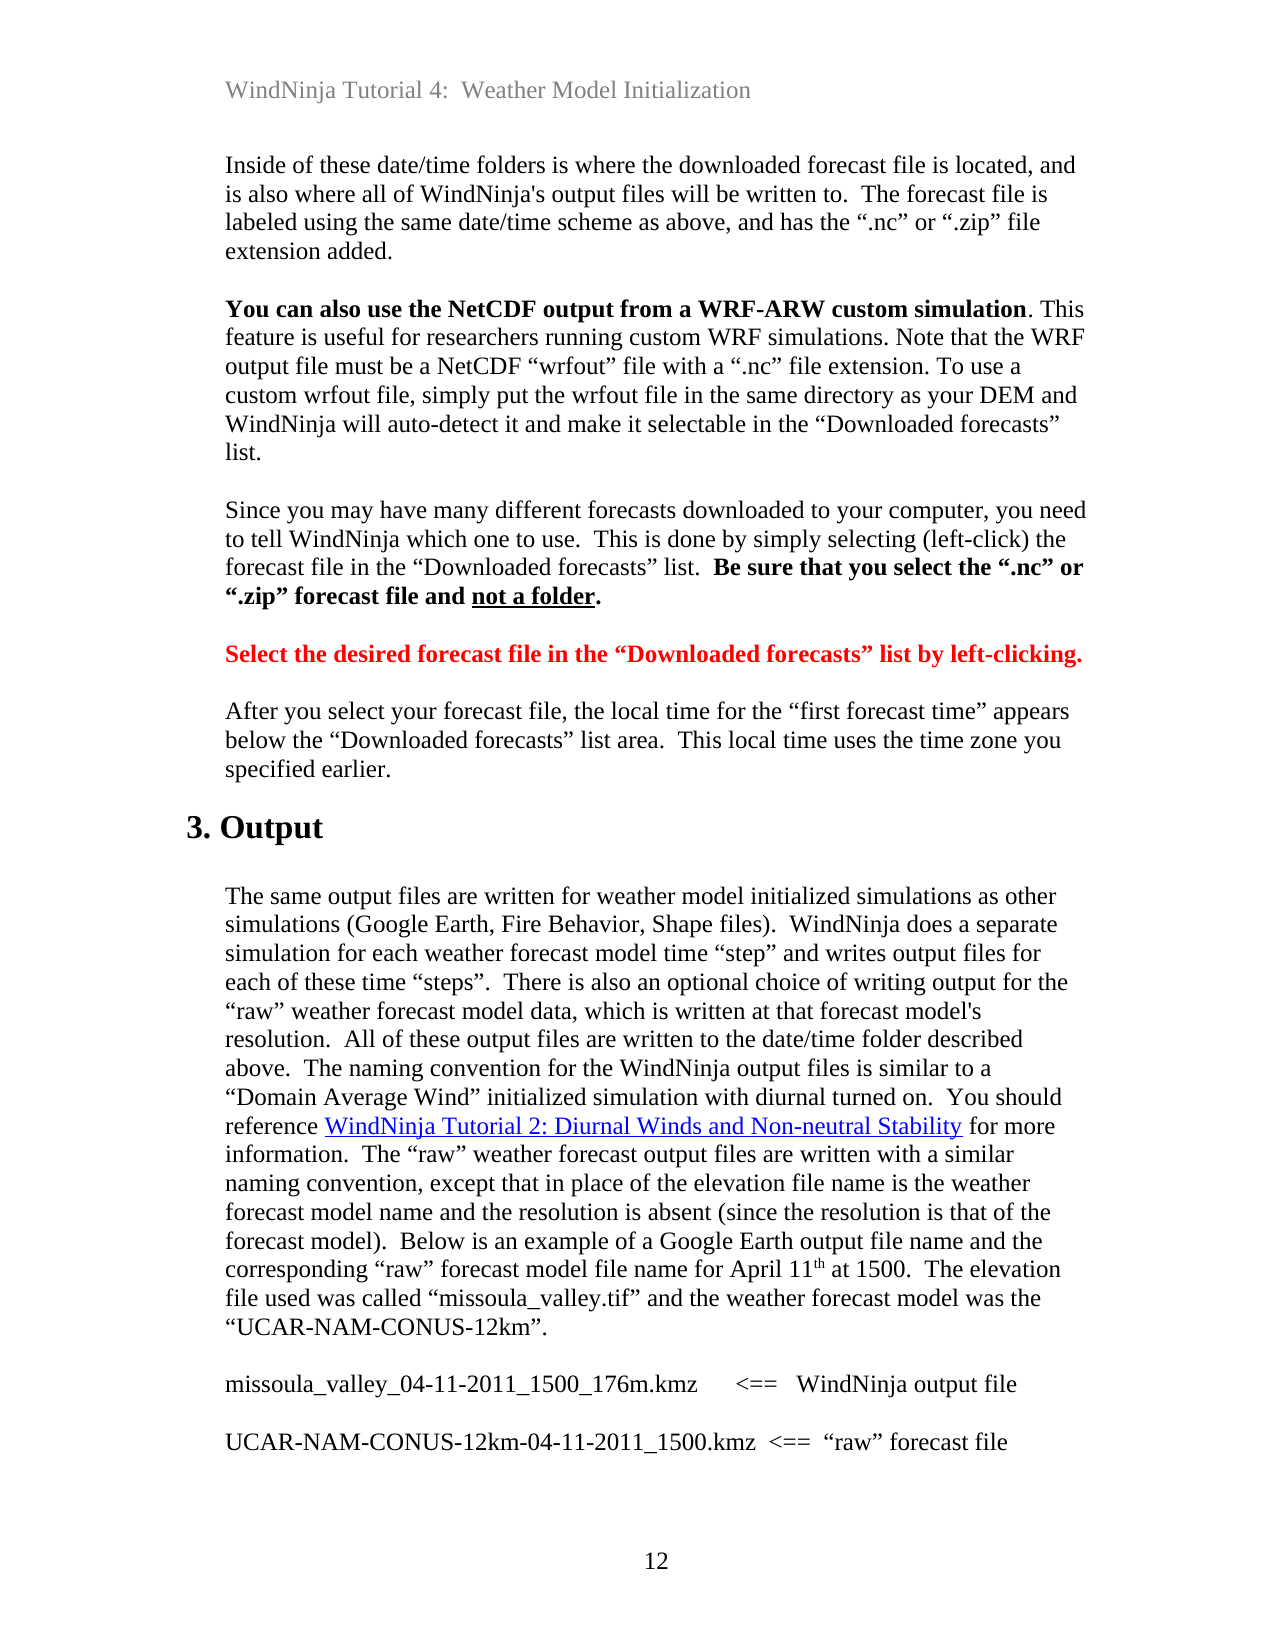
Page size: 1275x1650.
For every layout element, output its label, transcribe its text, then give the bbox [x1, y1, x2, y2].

text Since you may have many different forecasts downloaded to your computer, you need to tell WindNinja which one to use. This is done by simply selecting (left-click) the forecast file in the “Downloaded forecasts” list. Be sure that you select the “.nc” or “.zip” forecast file and not a folder. [225, 495, 1087, 610]
text Select the desired forecast file in the “Downloaded forecasts” list by left-clicking. [225, 639, 1087, 667]
text The same output files are written for weather model initialized simulations as other simulations (Google Earth, Fire Behavior, Shape files). WindNinja does a separate simulation for each weather forecast model time “step” and writes output files for each of these time “steps”. There is also an optional choice of writing output for the “raw” weather forecast model data, which is written at that forecast model's resolution. All of these output files are written to the date/time folder described above. The naming convention for the WindNinja output files is similar to a “Domain Average Wind” initialized simulation with diurnal turned on. You should reference WindNinja Tutorial 2: Diurnal Winds and Non-neutral Stability for more information. The “raw” weather forecast output files are written with a similar naming convention, except that in place of the elevation file name is the weather forecast model name and the resolution is absent (since the resolution is that of the forecast model). Below is an example of a Google Earth output file name and the corresponding “raw” forecast model file name for April 11th at 1500. The elevation file used was called “missoula_valley.tif” and the weather forecast model was the “UCAR-NAM-CONUS-12km”. [225, 881, 1087, 1341]
text Inside of these date/time folders is where the downloaded forecast file is located, and is also where all of WindNinja's output files will be written to. The forecast file is labeled using the same date/time scheme as above, and has the “.nc” or “.zip” file extension added. [225, 150, 1087, 265]
text missoula_valley_04-11-2011_1500_176m.kmz <== WindNinja output file [225, 1369, 1087, 1398]
text UCAR-NAM-CONUS-12km-04-11-2011_1500.kmz <== “raw” forecast file [225, 1427, 1087, 1456]
text You can also use the NetCDF output from a WRF-ARW custom simulation. This feature is useful for researchers running custom WRF simulations. Note that the WRF output file must be a NetCDF “wrfout” file with a “.nc” file extension. To use a custom wrfout file, simply put the wrfout file in the same directory as your DEM and WindNinja will auto-detect it and make it selectable in the “Downloaded forecasts” list. [225, 294, 1087, 466]
text After you select your forecast file, the local time for the “first forecast time” appears below the “Downloaded forecasts” list area. This local time uses the time zone you specified earlier. [225, 696, 1087, 782]
subtitle Output [186, 807, 1087, 846]
